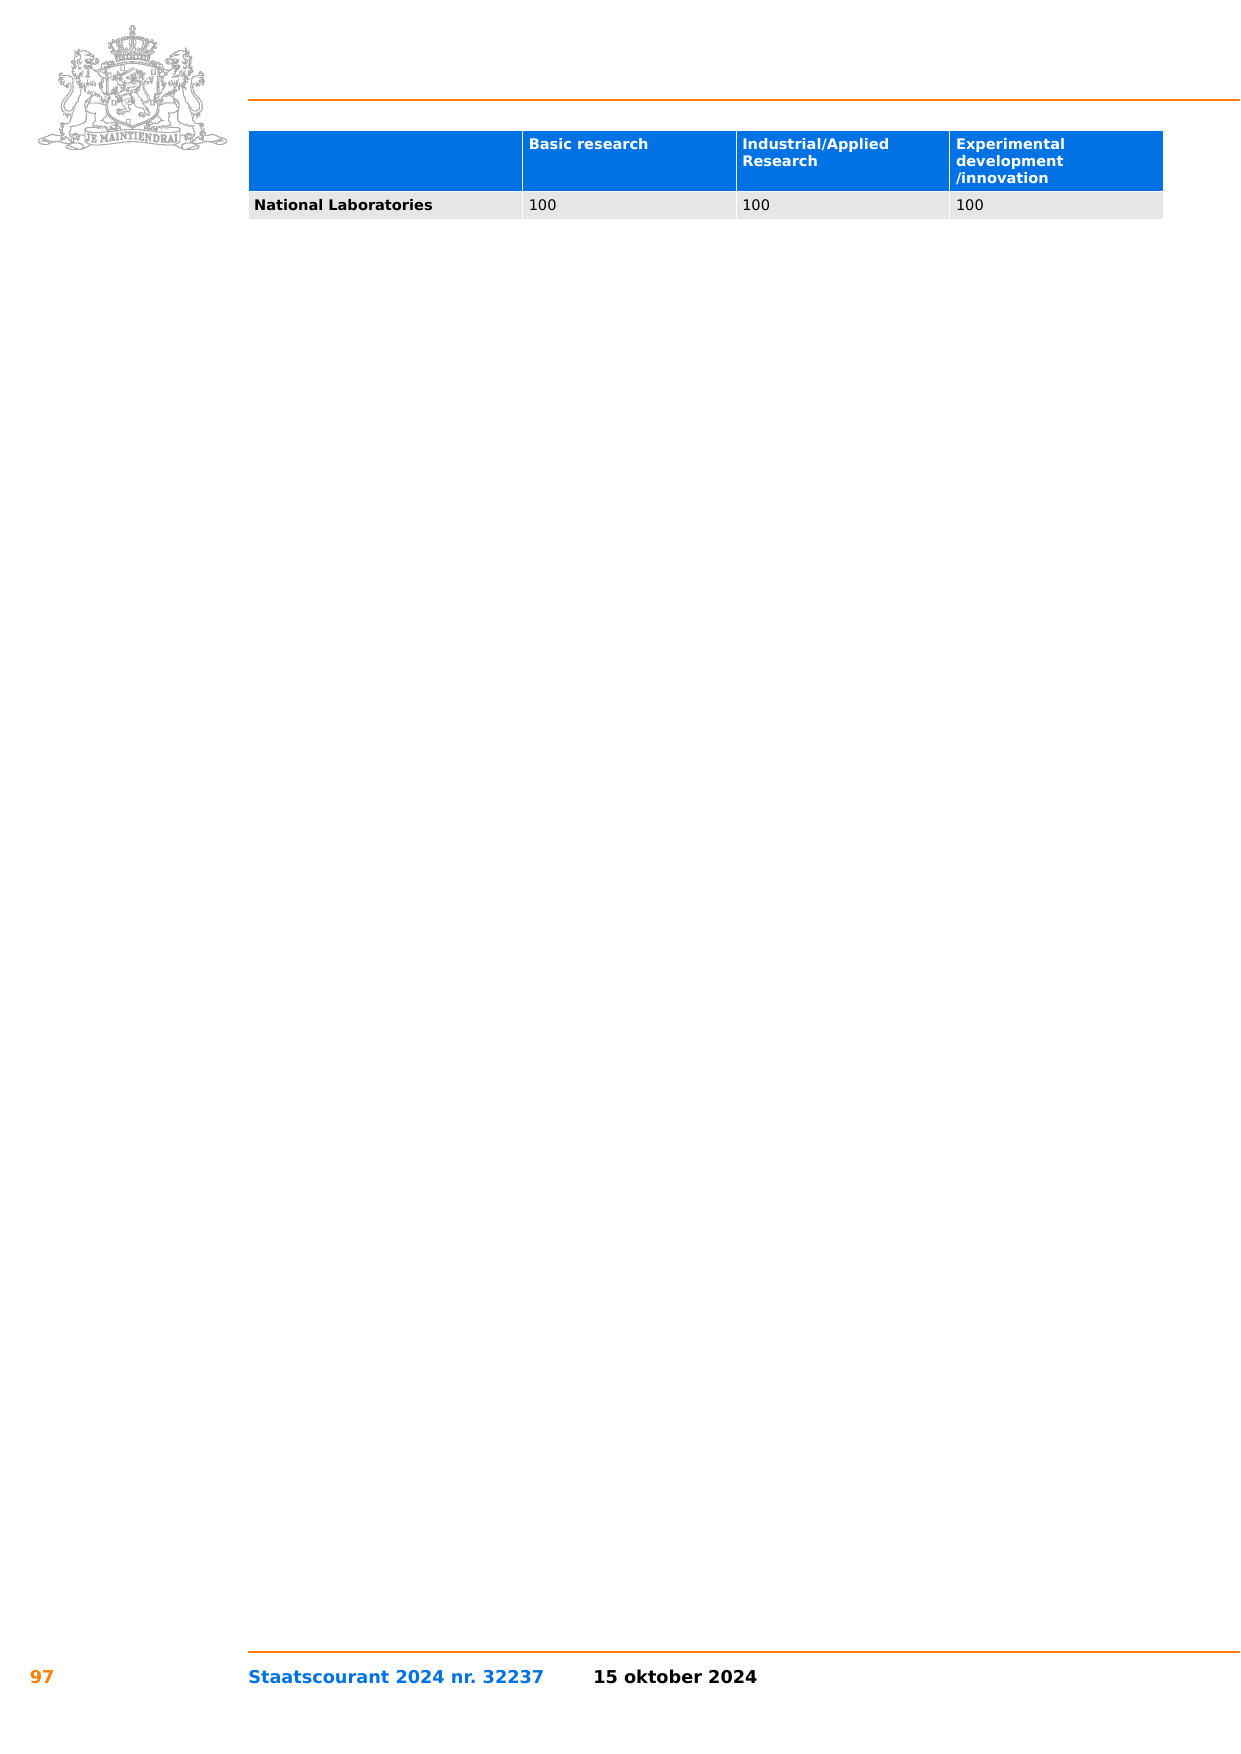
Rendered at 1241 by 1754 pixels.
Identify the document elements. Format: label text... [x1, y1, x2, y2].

table_header Experimental development /innovation [950, 131, 1163, 191]
table_header [249, 131, 522, 191]
table_cell 100 [523, 192, 736, 219]
table_cell National Laboratories [249, 192, 522, 219]
table_cell 100 [950, 192, 1163, 219]
table_header Industrial/Applied Research [737, 131, 949, 191]
picture [38, 25, 227, 150]
table_cell 100 [737, 192, 949, 219]
table_header Basic research [523, 131, 736, 191]
